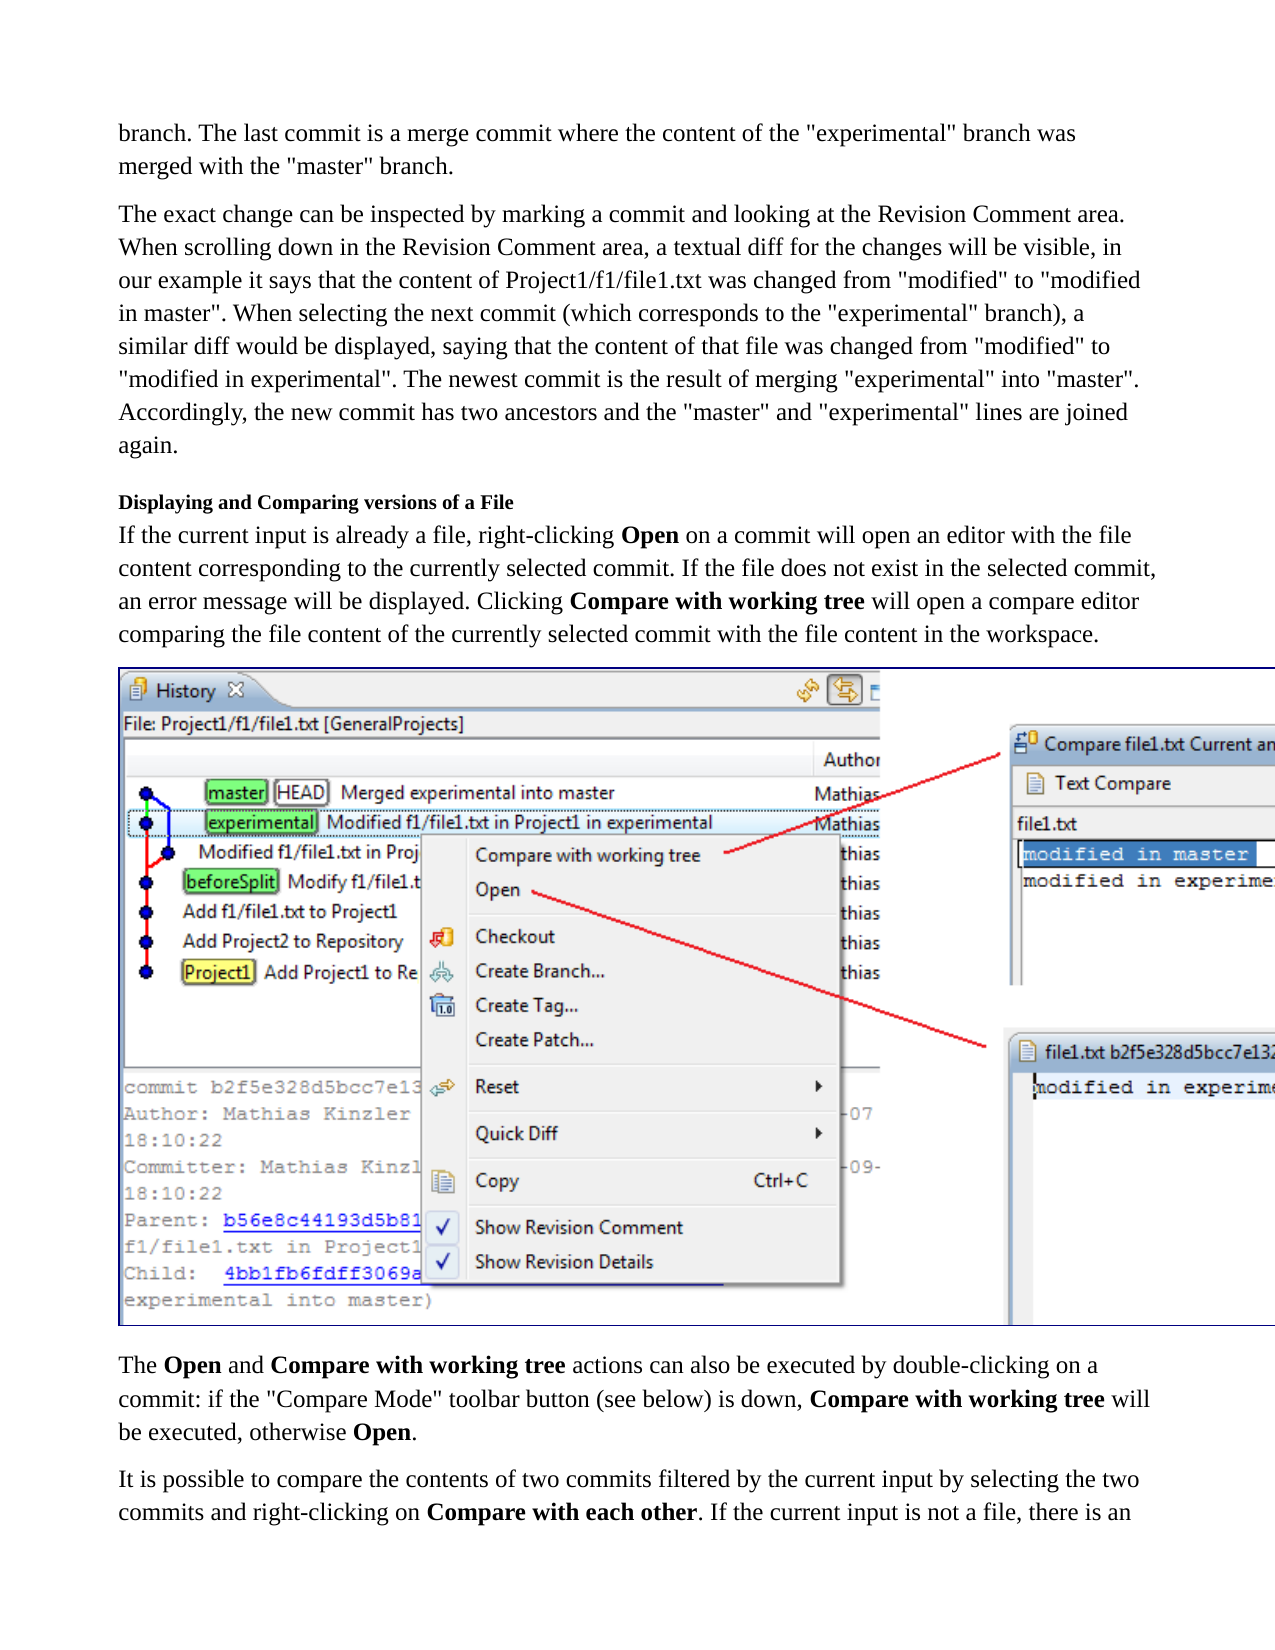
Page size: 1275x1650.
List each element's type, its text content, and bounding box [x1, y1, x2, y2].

text branch. The last commit is a merge commit where the content of the "experimental" branch was merged with the "master" branch. [118, 118, 1157, 180]
subtitle Displaying and Comparing versions of a File [118, 490, 1157, 514]
text If the current input is already a file, right-clicking Open on a commit will open an editor with the file content corresponding to the currently selected commit. If the file does not exist in the selected commit, an error message will be displayed. Clicking Compare with working tree will open a compare editor comparing the file content of the currently selected commit with the file content in the workspace. [118, 520, 1157, 648]
picture [120, 669, 1275, 1325]
text It is possible to compare the contents of two commits filtered by the current input by selecting the two commits and right-clicking on Compare with each other. If the current input is not a file, there is an [118, 1464, 1157, 1526]
text The exact change can be inspected by marking a commit and looking at the Revision Comment area. When scrolling down in the Revision Comment area, a textual diff for the changes will be visible, in our example it says that the content of Project1/f1/file1.txt was changed from "modified" to "modified in master". When selecting the next commit (which corresponds to the "experimental" branch), a similar diff would be displayed, saying that the content of that file was changed from "modified" to "modified in experimental". The newest commit is the result of merging "experimental" into "master". Accordingly, the new commit has two ancestors and the "master" and "experimental" lines are joined again. [118, 199, 1157, 459]
text The Open and Compare with working tree actions can also be executed by double-clicking on a commit: if the "Compare Mode" toolbar button (see below) is down, Compare with working tree will be executed, otherwise Open. [118, 1351, 1157, 1445]
